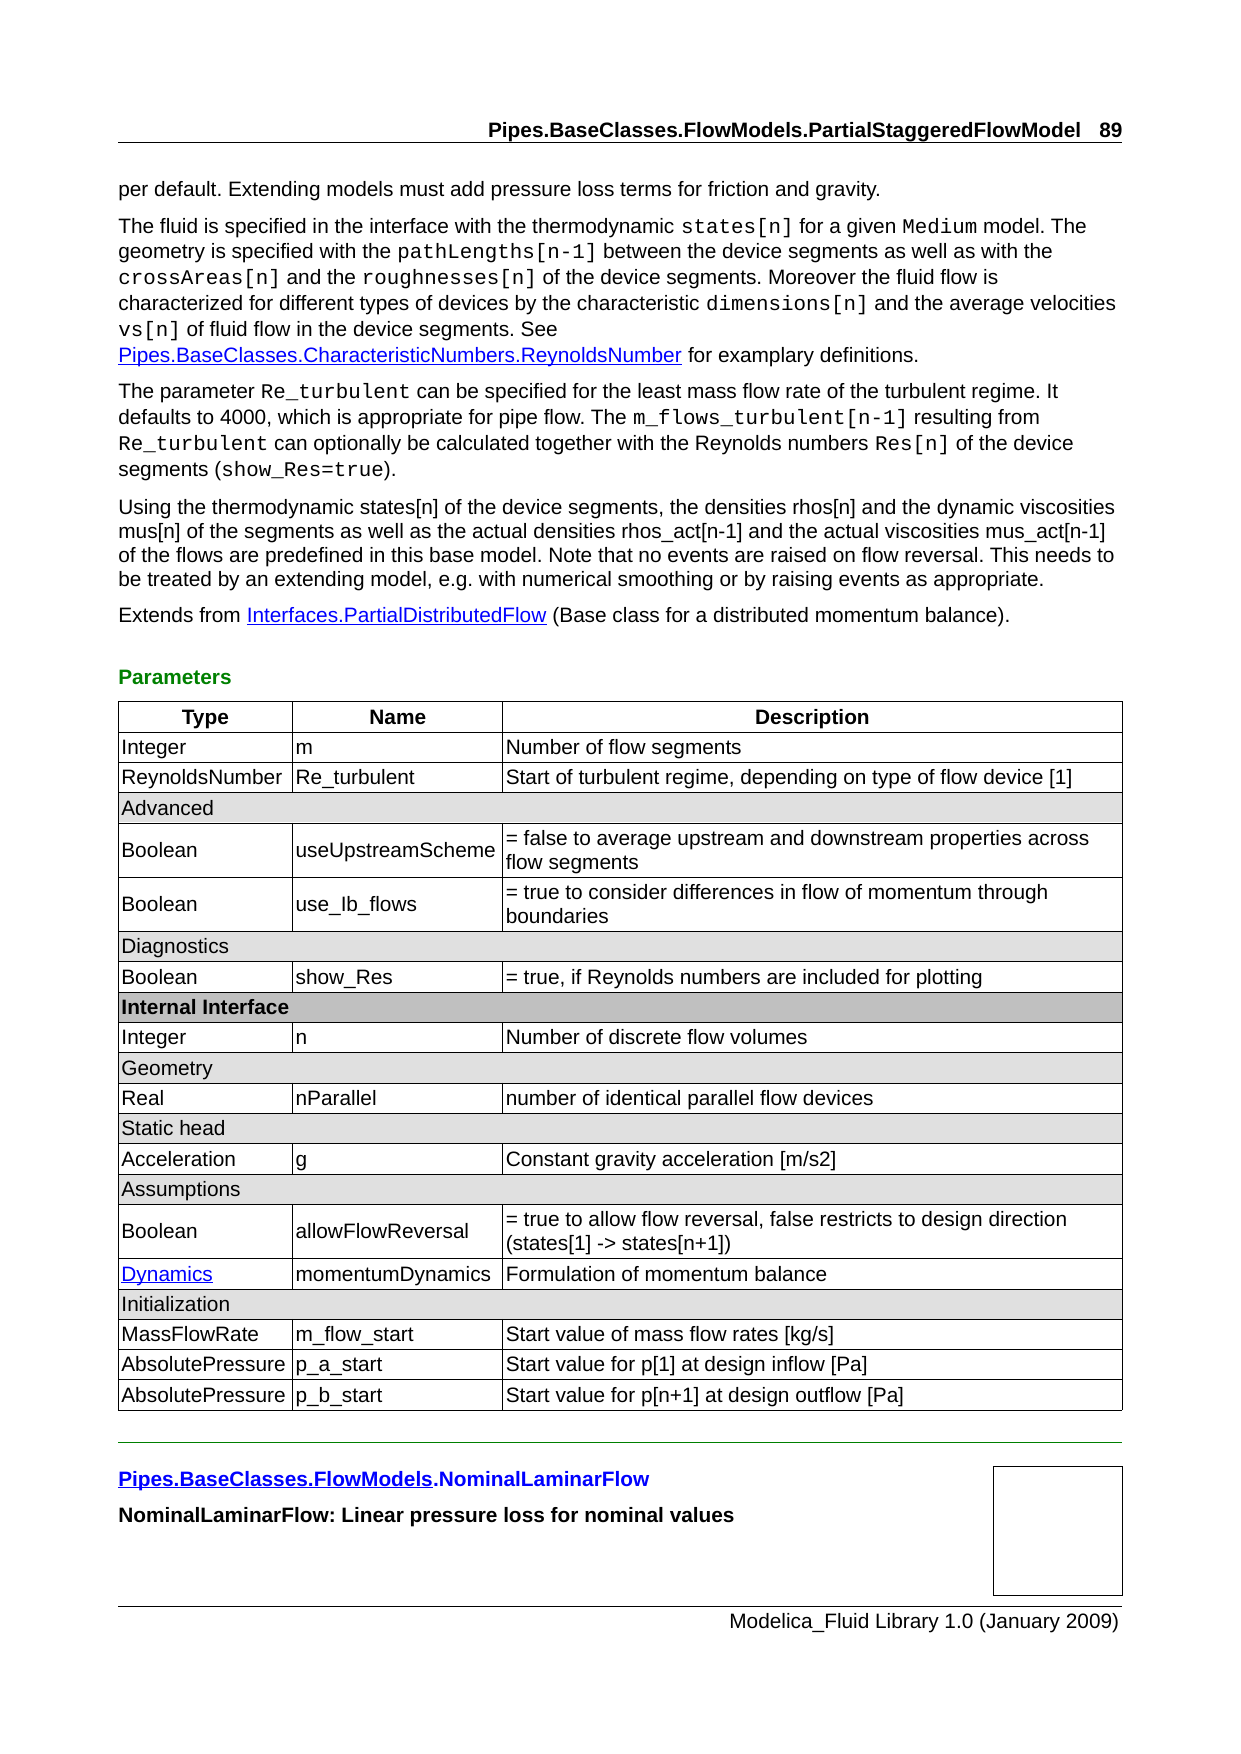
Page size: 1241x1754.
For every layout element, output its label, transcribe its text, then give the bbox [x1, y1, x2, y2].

table_cell Number of flow segments [503, 733, 1122, 762]
text The parameter Re_turbulent can be specified for the least mass flow rate of the turbulent regime. It defaults to 4000, which is appropriate for pipe flow. The m_flows_turbulent[n-1] resulting from Re_turbulent can optionally be calculated together with the Reynolds numbers Res[n] of the device segments (show_Res=true). [118, 379, 1122, 482]
table_cell Number of discrete flow volumes [503, 1023, 1122, 1052]
table_cell momentumDynamics [293, 1259, 502, 1288]
text NominalLaminarFlow: Linear pressure loss for nominal values [118, 1503, 993, 1527]
table_cell = true to allow flow reversal, false restricts to design direction (states[1] -> states[n+1]) [503, 1205, 1122, 1258]
subtitle [994, 1467, 1122, 1490]
subtitle Pipes.BaseClasses.FlowModels.NominalLaminarFlow [118, 1466, 993, 1490]
table_cell Acceleration [119, 1144, 292, 1173]
table_cell number of identical parallel flow devices [503, 1084, 1122, 1113]
subtitle Parameters [118, 665, 1122, 689]
table_cell Re_turbulent [293, 763, 502, 792]
table_cell Diagnostics [119, 932, 1122, 961]
table_cell m [293, 733, 502, 762]
text The fluid is specified in the interface with the thermodynamic states[n] for a given Medium model. The geometry is specified with the pathLengths[n-1] between the device segments as well as with the crossAreas[n] and the roughnesses[n] of the device segments. Moreover the fluid flow is characterized for different types of devices by the characteristic dimensions[n] and the average velocities vs[n] of fluid flow in the device segments. See Pipes.BaseClasses.CharacteristicNumbers.ReynoldsNumber for examplary definitions. [118, 213, 1122, 367]
table_cell Constant gravity acceleration [m/s2] [503, 1144, 1122, 1173]
table_cell p_a_start [293, 1350, 502, 1379]
text Using the thermodynamic states[n] of the device segments, the densities rhos[n] and the dynamic viscosities mus[n] of the segments as well as the actual densities rhos_act[n-1] and the actual viscosities mus_act[n-1] of the flows are predefined in this base model. Note that no events are raised on flow reversal. This needs to be treated by an extending model, e.g. with numerical smoothing or by raising events as appropriate. [118, 495, 1122, 591]
table_cell Internal Interface [119, 993, 1122, 1022]
table_cell Start of turbulent regime, depending on type of flow device [1] [503, 763, 1122, 792]
table_cell = true, if Reynolds numbers are included for plotting [503, 962, 1122, 992]
text [994, 1503, 1122, 1527]
table_cell Boolean [119, 962, 292, 992]
table_cell use_Ib_flows [293, 878, 502, 931]
table_cell Integer [119, 1023, 292, 1052]
table_cell n [293, 1023, 502, 1052]
table_cell useUpstreamScheme [293, 824, 502, 877]
table_header Name [293, 702, 502, 732]
table_cell p_b_start [293, 1380, 502, 1410]
table_cell Initialization [119, 1290, 1122, 1319]
table_cell Assumptions [119, 1175, 1122, 1204]
text Extends from Interfaces.PartialDistributedFlow (Base class for a distributed momentum balance). [118, 603, 1122, 627]
table_cell Boolean [119, 824, 292, 877]
table_cell Advanced [119, 793, 1122, 822]
table_header Type [119, 702, 292, 732]
table_cell Boolean [119, 878, 292, 931]
table_cell ReynoldsNumber [119, 763, 292, 792]
table_header Description [503, 702, 1122, 732]
table_cell m_flow_start [293, 1320, 502, 1349]
table_cell AbsolutePressure [119, 1380, 292, 1410]
table_cell = false to average upstream and downstream properties across flow segments [503, 824, 1122, 877]
table_cell nParallel [293, 1084, 502, 1113]
text per default. Extending models must add pressure loss terms for friction and gravity. [118, 177, 1122, 201]
table_cell Dynamics [119, 1259, 292, 1288]
table_cell Formulation of momentum balance [503, 1259, 1122, 1288]
table_cell MassFlowRate [119, 1320, 292, 1349]
table_cell allowFlowReversal [293, 1205, 502, 1258]
table_cell Boolean [119, 1205, 292, 1258]
table_cell Geometry [119, 1053, 1122, 1083]
table_cell show_Res [293, 962, 502, 992]
table_cell AbsolutePressure [119, 1350, 292, 1379]
table_cell g [293, 1144, 502, 1173]
table_cell Start value for p[n+1] at design outflow [Pa] [503, 1380, 1122, 1410]
table_cell Integer [119, 733, 292, 762]
table_cell Start value for p[1] at design inflow [Pa] [503, 1350, 1122, 1379]
table_cell = true to consider differences in flow of momentum through boundaries [503, 878, 1122, 931]
table_cell Real [119, 1084, 292, 1113]
table_cell Start value of mass flow rates [kg/s] [503, 1320, 1122, 1349]
table_cell Static head [119, 1114, 1122, 1143]
